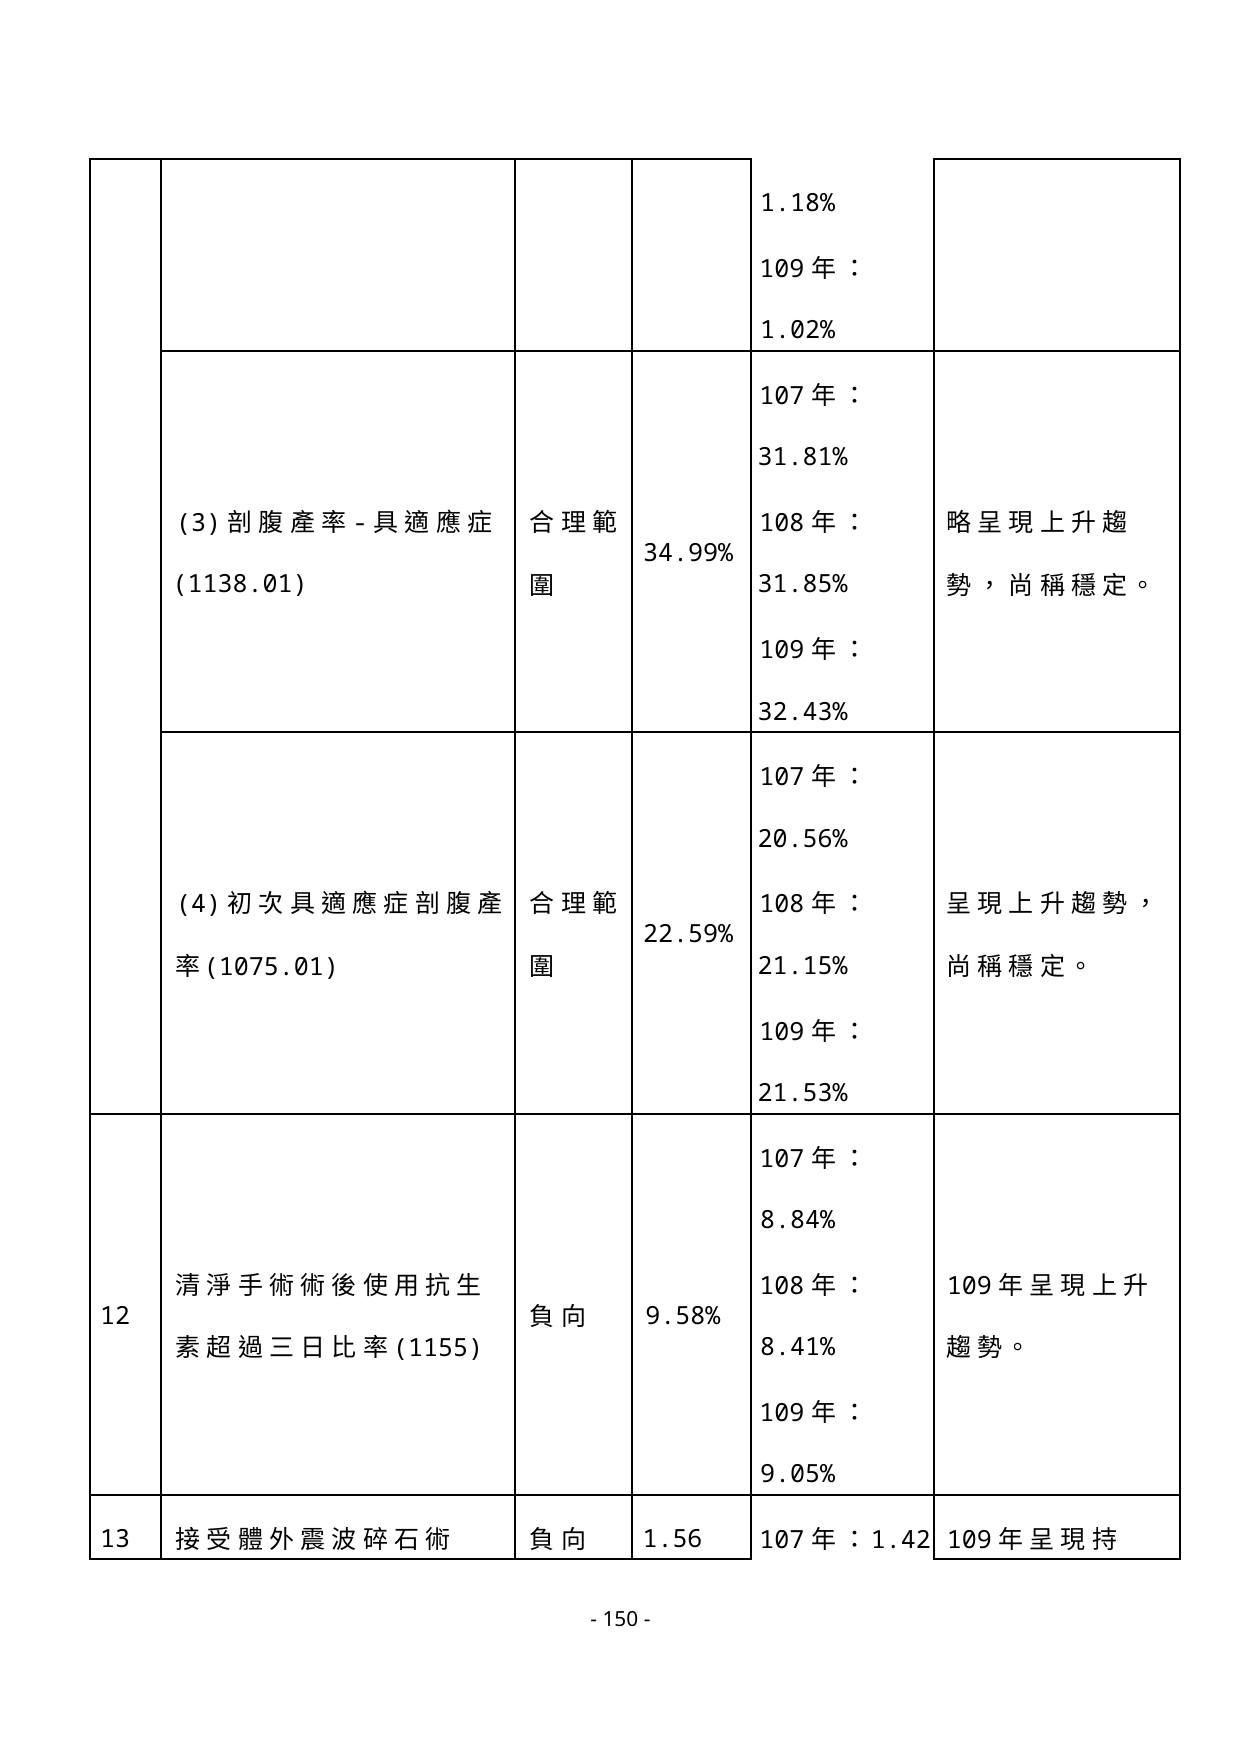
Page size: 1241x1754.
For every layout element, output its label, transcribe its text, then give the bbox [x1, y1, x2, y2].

table_cell 負向 [516, 1496, 631, 1558]
table_cell 12 [91, 1115, 160, 1494]
table_cell 負向 [516, 1115, 631, 1494]
table_cell 108年：31.85% [752, 477, 933, 604]
table_cell 108年：8.41% [752, 1240, 933, 1367]
table_cell 108年：21.15% [752, 858, 933, 985]
table_cell 略呈現上升趨勢，尚稱穩定。 [935, 352, 1179, 731]
table_cell [516, 160, 631, 350]
table_cell [935, 160, 1179, 350]
table_cell 13 [91, 1496, 160, 1558]
table_cell 109年：21.53% [752, 985, 933, 1112]
table_cell 107年：8.84% [752, 1115, 933, 1239]
table_cell (4)初次具適應症剖腹產率(1075.01) [162, 733, 514, 1112]
table_cell 34.99% [633, 352, 750, 731]
table_cell 107年：31.81% [752, 352, 933, 477]
table_cell 109年：1.02% [752, 223, 933, 350]
table_cell [633, 160, 750, 350]
table_cell 合理範圍 [516, 352, 631, 731]
table_cell 9.58% [633, 1115, 750, 1494]
table_cell 呈現上升趨勢，尚稱穩定。 [935, 733, 1179, 1112]
table_cell 109年：32.43% [752, 604, 933, 731]
table_cell 107年：20.56% [752, 733, 933, 858]
table_cell 109年呈現持 [935, 1496, 1179, 1558]
table_cell 清淨手術術後使用抗生素超過三日比率(1155) [162, 1115, 514, 1494]
table_cell 合理範圍 [516, 733, 631, 1112]
table_cell 1.18% [752, 158, 933, 223]
table_cell (3)剖腹產率-具適應症 (1138.01) [162, 352, 514, 731]
table_cell 接受體外震波碎石術 [162, 1496, 514, 1558]
table_cell 22.59% [633, 733, 750, 1112]
table_cell 1.56 [633, 1496, 750, 1558]
table_cell [91, 160, 160, 1112]
table_cell [162, 160, 514, 350]
table_cell 107年：1.42 [752, 1496, 933, 1558]
table_cell 109年呈現上升趨勢。 [935, 1115, 1179, 1494]
table_cell 109年：9.05% [752, 1367, 933, 1494]
